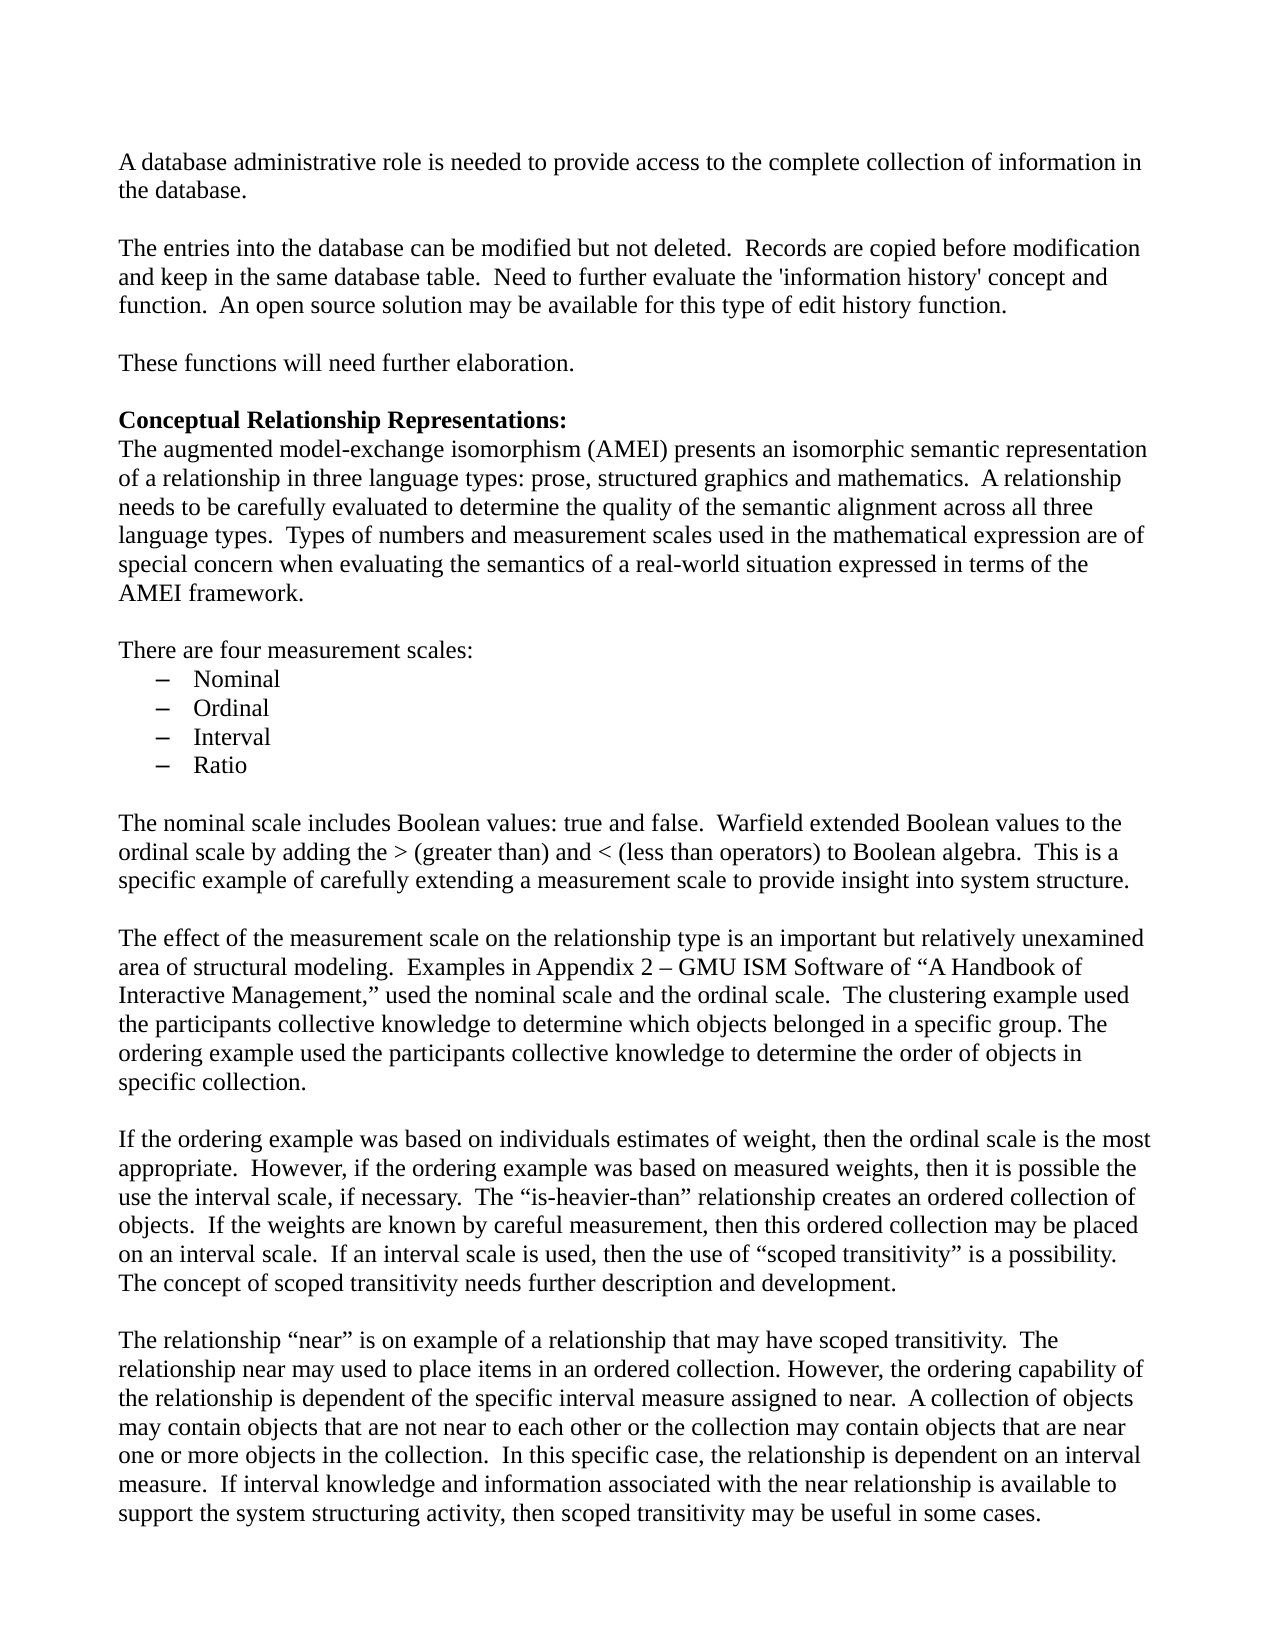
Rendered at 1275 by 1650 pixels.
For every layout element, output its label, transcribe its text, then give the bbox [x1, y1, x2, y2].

text The effect of the measurement scale on the relationship type is an important but relatively unexamined area of structural modeling. Examples in Appendix 2 – GMU ISM Software of “A Handbook of Interactive Management,” used the nominal scale and the ordinal scale. The clustering example used the participants collective knowledge to determine which objects belonged in a specific group. The ordering example used the participants collective knowledge to determine the order of objects in specific collection. [118, 923, 1157, 1096]
list Ratio [156, 751, 1157, 779]
text The augmented model-exchange isomorphism (AMEI) presents an isomorphic semantic representation of a relationship in three language types: prose, structured graphics and mathematics. A relationship needs to be carefully evaluated to determine the quality of the semantic alignment across all three language types. Types of numbers and measurement scales used in the mathematical expression are of special concern when evaluating the semantics of a real-world situation expressed in terms of the AMEI framework. [118, 434, 1157, 607]
text The nominal scale includes Boolean values: true and false. Warfield extended Boolean values to the ordinal scale by adding the > (greater than) and < (less than operators) to Boolean algebra. This is a specific example of carefully extending a measurement scale to provide insight into system structure. [118, 808, 1157, 894]
text A database administrative role is needed to provide access to the complete collection of information in the database. [118, 147, 1157, 204]
text There are four measurement scales: [118, 636, 1157, 664]
list Interval [156, 722, 1157, 751]
text The entries into the database can be modified but not deleted. Records are copied before modification and keep in the same database table. Need to further evaluate the 'information history' concept and function. An open source solution may be available for this type of edit history function. [118, 233, 1157, 319]
list Nominal [156, 664, 1157, 693]
text The relationship “near” is on example of a relationship that may have scoped transitivity. The relationship near may used to place items in an ordered collection. However, the ordering capability of the relationship is dependent of the specific interval measure assigned to near. A collection of objects may contain objects that are not near to each other or the collection may contain objects that are near one or more objects in the collection. In this specific case, the relationship is dependent on an interval measure. If interval knowledge and information associated with the near relationship is available to support the system structuring activity, then scoped transitivity may be useful in some cases. [118, 1326, 1157, 1527]
text Conceptual Relationship Representations: [118, 406, 1157, 434]
text These functions will need further elaboration. [118, 348, 1157, 377]
list Ordinal [156, 693, 1157, 722]
text If the ordering example was based on individuals estimates of weight, then the ordinal scale is the most appropriate. However, if the ordering example was based on measured weights, then it is possible the use the interval scale, if necessary. The “is-heavier-than” relationship creates an ordered collection of objects. If the weights are known by careful measurement, then this ordered collection may be placed on an interval scale. If an interval scale is used, then the use of “scoped transitivity” is a possibility. The concept of scoped transitivity needs further description and development. [118, 1124, 1157, 1297]
